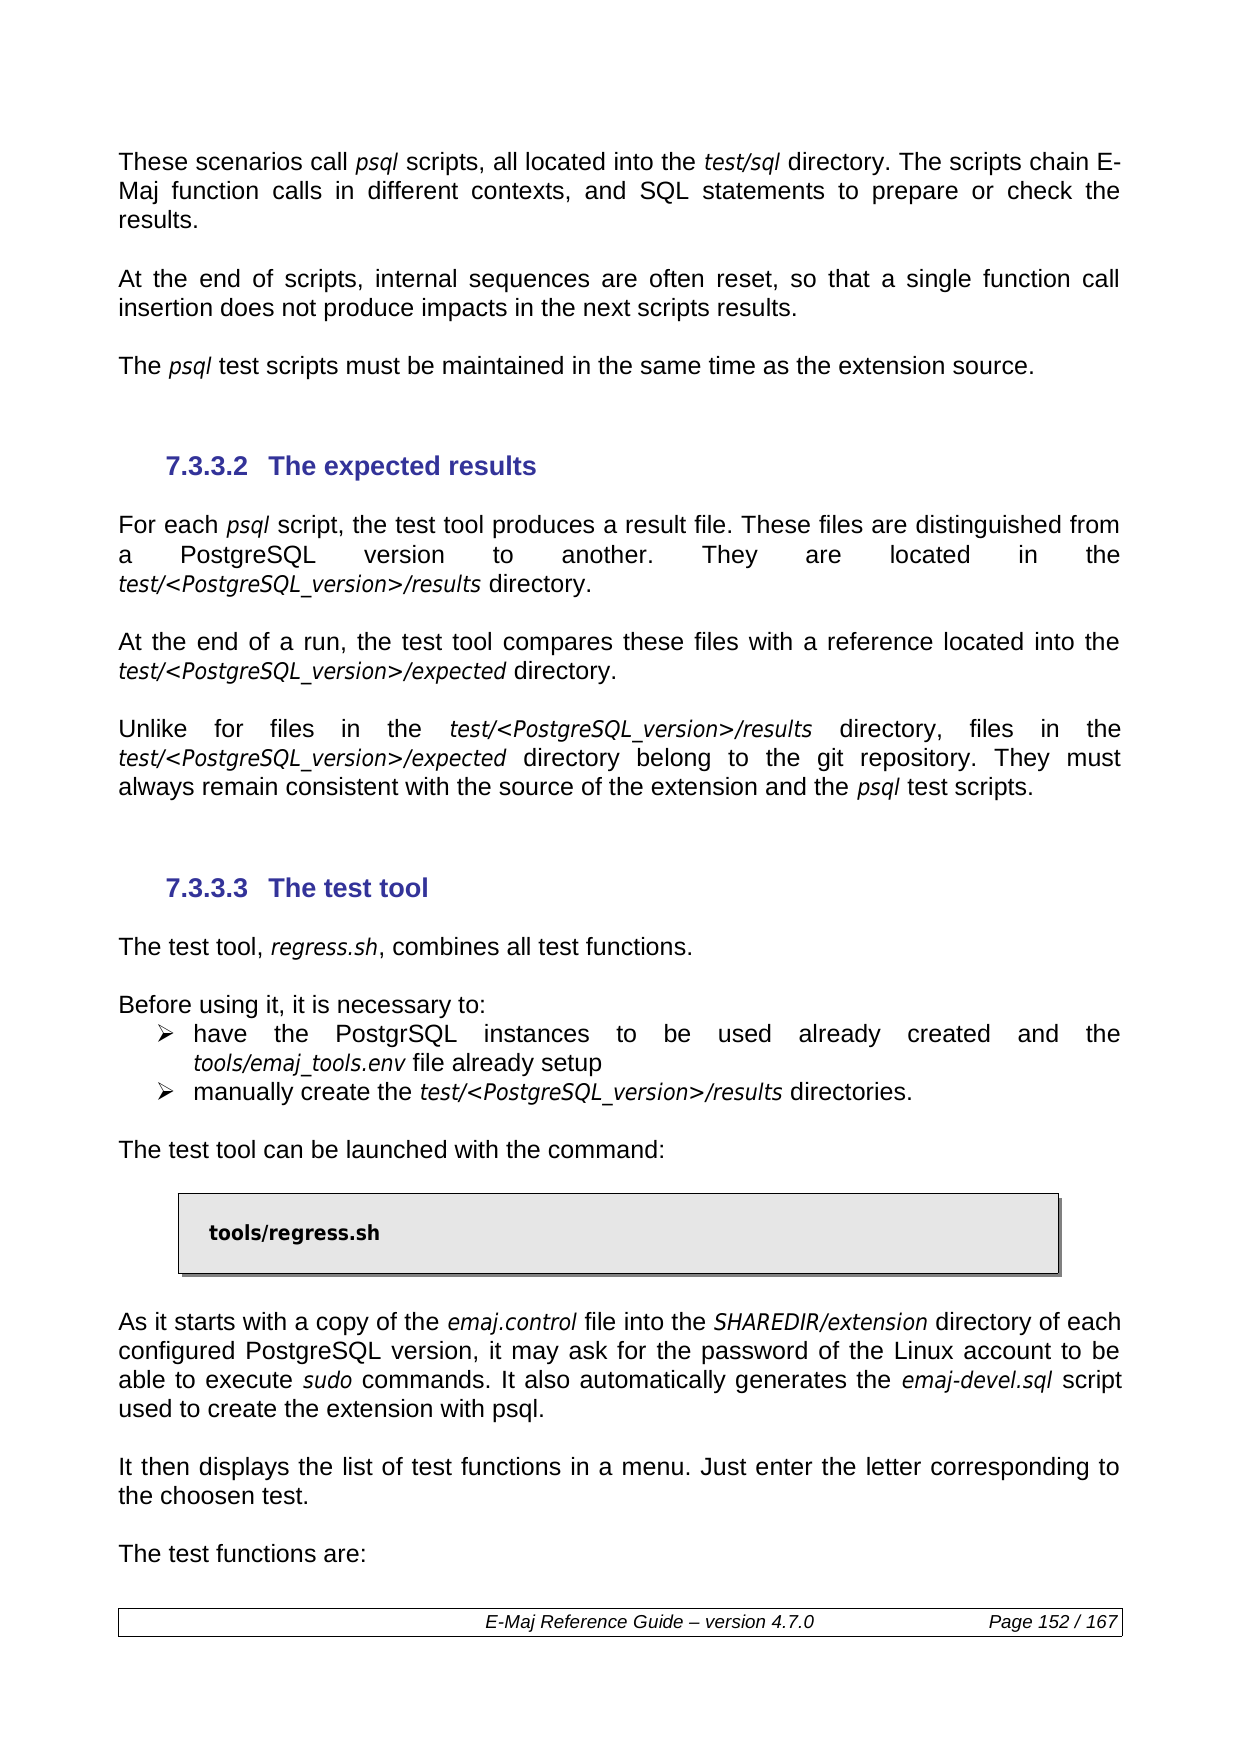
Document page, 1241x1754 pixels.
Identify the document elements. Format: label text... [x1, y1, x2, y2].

text At the end of scripts, internal sequences are often reset, so that a single function call insertion does not produce impacts in the next scripts results. [118, 263, 1122, 322]
text Before using it, it is necessary to: [118, 990, 1122, 1019]
text For each psql script, the test tool produces a result file. These files are distinguished from a PostgreSQL version to another. They are located in the test/<PostgreSQL_version>/results directory. [118, 510, 1122, 598]
text At the end of a run, the test tool compares these files with a reference located into the test/<PostgreSQL_version>/expected directory. [118, 627, 1122, 685]
text Unlike for files in the test/<PostgreSQL_version>/results directory, files in the test/<PostgreSQL_version>/expected directory belong to the git repository. They must always remain consistent with the source of the extension and the psql test scripts. [118, 714, 1122, 801]
text As it starts with a copy of the emaj.control file into the SHAREDIR/extension directory of each configured PostgreSQL version, it may ask for the password of the Linux account to be able to execute sudo commands. It also automatically generates the emaj-devel.sql script used to create the extension with psql. [118, 1307, 1122, 1423]
text The psql test scripts must be maintained in the same time as the extension source. [118, 351, 1122, 380]
subtitle The expected results [165, 450, 1122, 481]
text The test tool can be launched with the command: [118, 1135, 1122, 1164]
list manually create the test/<PostgreSQL_version>/results directories. [156, 1077, 1122, 1106]
text The test functions are: [118, 1539, 1122, 1568]
list have the PostgrSQL instances to be used already created and the tools/emaj_tools.env file already setup [156, 1019, 1122, 1077]
text The test tool, regress.sh, combines all test functions. [118, 932, 1122, 961]
text These scenarios call psql scripts, all located into the test/sql directory. The scripts chain E-Maj function calls in different contexts, and SQL statements to prepare or check the results. [118, 147, 1122, 234]
text It then displays the list of test functions in a menu. Just enter the letter corresponding to the choosen test. [118, 1452, 1122, 1510]
subtitle The test tool [165, 872, 1122, 903]
text tools/regress.sh [179, 1218, 1058, 1242]
